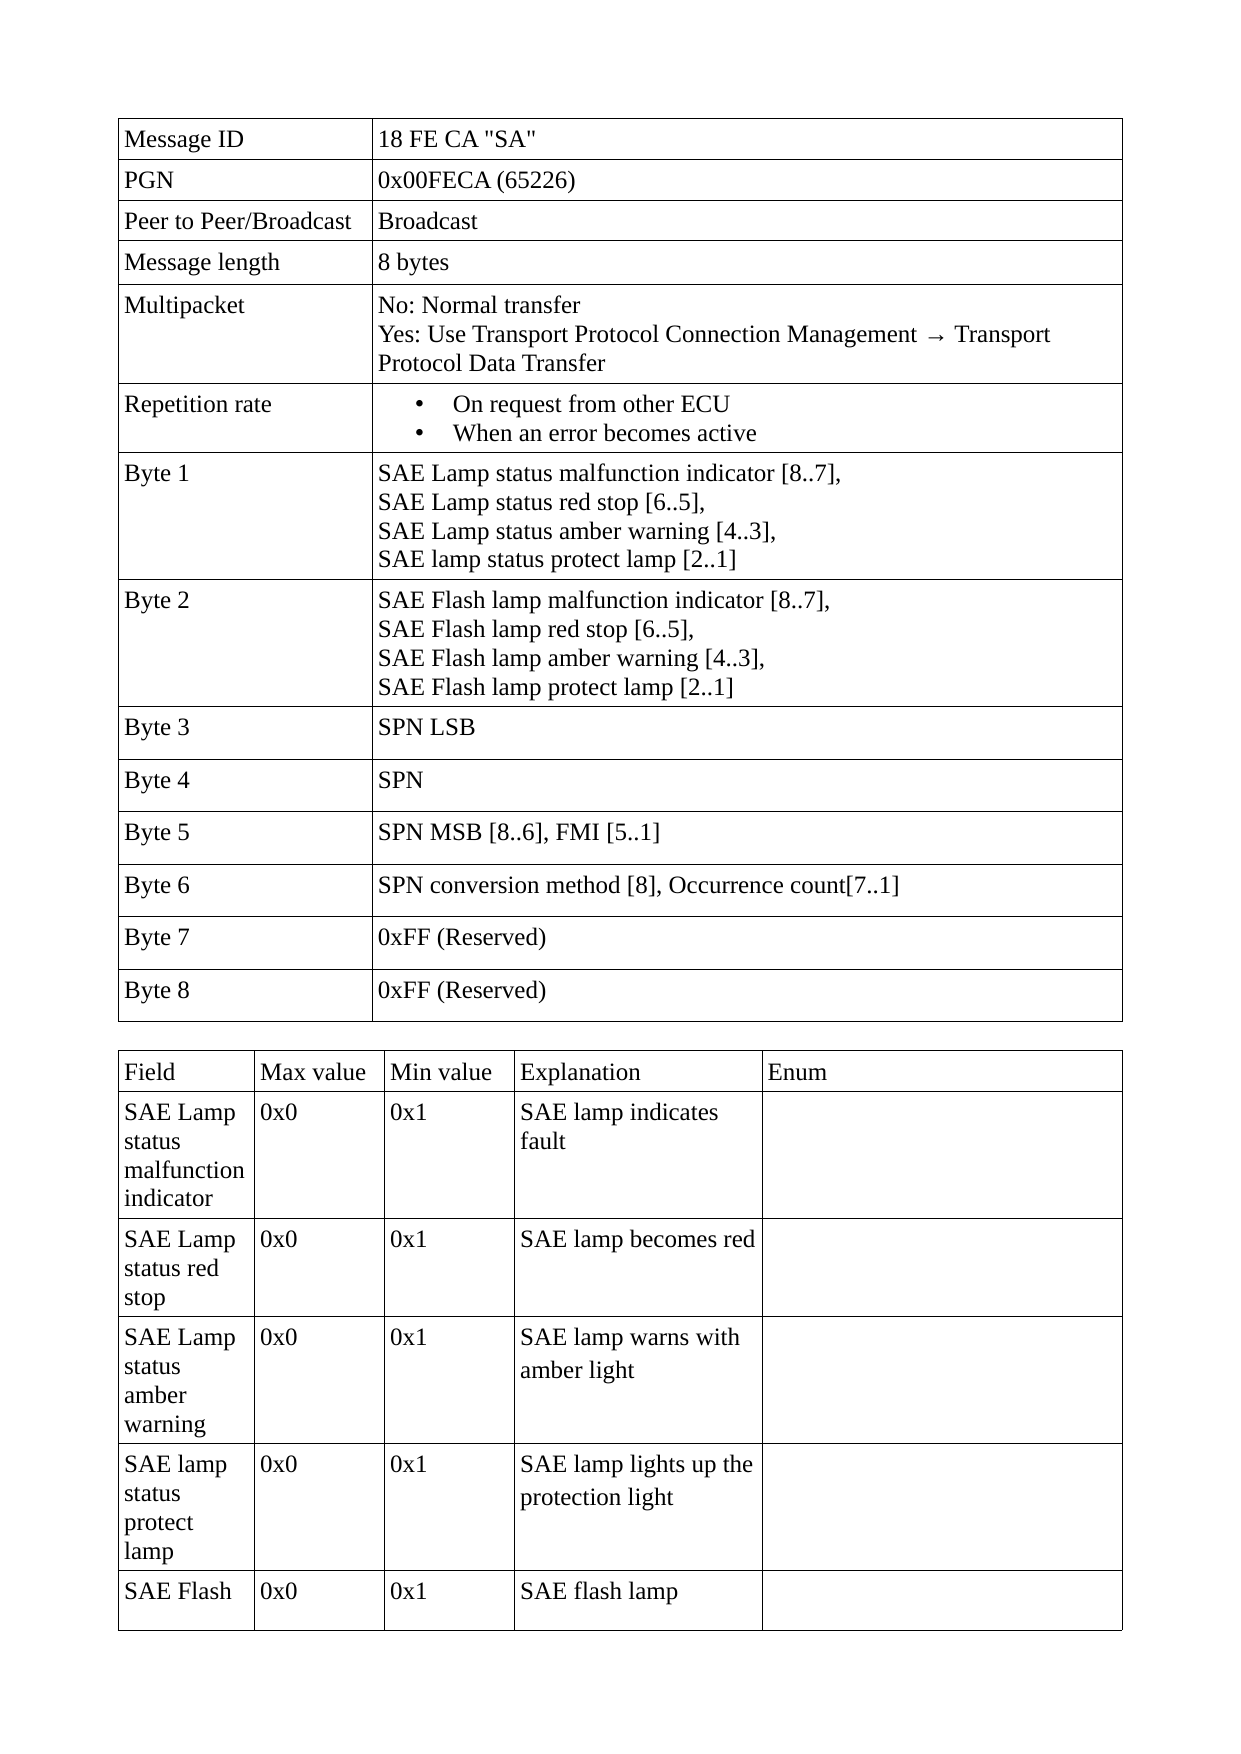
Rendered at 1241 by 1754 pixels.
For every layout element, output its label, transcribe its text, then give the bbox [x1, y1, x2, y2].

table_cell 0x0 [255, 1571, 384, 1630]
table_cell Byte 8 [119, 970, 372, 1021]
table_cell SPN LSB [373, 707, 1122, 758]
table_cell 0x1 [385, 1092, 514, 1218]
table_cell SAE Flash [119, 1571, 254, 1630]
table_cell 0x0 [255, 1092, 384, 1218]
table_cell SAE Flash lamp malfunction indicator [8..7], SAE Flash lamp red stop [6..5], SAE Flash lamp amber warning [4..3], SAE Flash lamp protect lamp [2..1] [373, 580, 1122, 706]
table_cell Byte 3 [119, 707, 372, 758]
table_cell SAE lamp warns with amber light [515, 1317, 762, 1443]
table_cell SAE lamp indicates fault [515, 1092, 762, 1218]
table_header Min value [385, 1051, 514, 1091]
table_cell Byte 5 [119, 812, 372, 863]
table_cell SPN MSB [8..6], FMI [5..1] [373, 812, 1122, 863]
table_cell SAE Lamp status red stop [119, 1219, 254, 1316]
table_cell 0x1 [385, 1571, 514, 1630]
table_cell [763, 1317, 1122, 1443]
table_cell Peer to Peer/Broadcast [119, 201, 372, 240]
table_cell Byte 6 [119, 865, 372, 916]
table_cell Broadcast [373, 201, 1122, 240]
table_cell 0x1 [385, 1444, 514, 1570]
table_cell SAE flash lamp [515, 1571, 762, 1630]
table_cell 8 bytes [373, 241, 1122, 284]
table_header Enum [763, 1051, 1122, 1091]
table_cell SAE lamp status protect lamp [119, 1444, 254, 1570]
table_cell 0x00FECA (65226) [373, 160, 1122, 199]
table_cell SAE lamp lights up the protection light [515, 1444, 762, 1570]
table_cell PGN [119, 160, 372, 199]
table_cell [763, 1444, 1122, 1570]
table_header Message ID [119, 119, 372, 159]
table_cell Byte 4 [119, 760, 372, 811]
table_cell Message length [119, 241, 372, 284]
table_header Explanation [515, 1051, 762, 1091]
table_cell Byte 1 [119, 453, 372, 579]
table_cell [763, 1571, 1122, 1630]
table_cell SPN conversion method [8], Occurrence count[7..1] [373, 865, 1122, 916]
table_cell 0xFF (Reserved) [373, 970, 1122, 1021]
table_cell 0x1 [385, 1219, 514, 1316]
table_cell Byte 2 [119, 580, 372, 706]
table_cell 0x0 [255, 1317, 384, 1443]
table_cell SAE Lamp status malfunction indicator [119, 1092, 254, 1218]
table_cell SAE lamp becomes red [515, 1219, 762, 1316]
table_cell On request from other ECU When an error becomes active [373, 384, 1122, 452]
table_cell Multipacket [119, 285, 372, 383]
table_cell [763, 1092, 1122, 1218]
table_cell No: Normal transfer Yes: Use Transport Protocol Connection Management → Transport Protocol Data Transfer [373, 285, 1122, 383]
table_cell Repetition rate [119, 384, 372, 452]
table_header Max value [255, 1051, 384, 1091]
table_cell SAE Lamp status malfunction indicator [8..7], SAE Lamp status red stop [6..5], SAE Lamp status amber warning [4..3], SAE lamp status protect lamp [2..1] [373, 453, 1122, 579]
table_cell SPN [373, 760, 1122, 811]
table_cell 0xFF (Reserved) [373, 917, 1122, 968]
table_cell SAE Lamp status amber warning [119, 1317, 254, 1443]
table_cell [763, 1219, 1122, 1316]
table_header Field [119, 1051, 254, 1091]
table_cell Byte 7 [119, 917, 372, 968]
table_header 18 FE CA "SA" [373, 119, 1122, 159]
table_cell 0x0 [255, 1444, 384, 1570]
table_cell 0x0 [255, 1219, 384, 1316]
table_cell 0x1 [385, 1317, 514, 1443]
